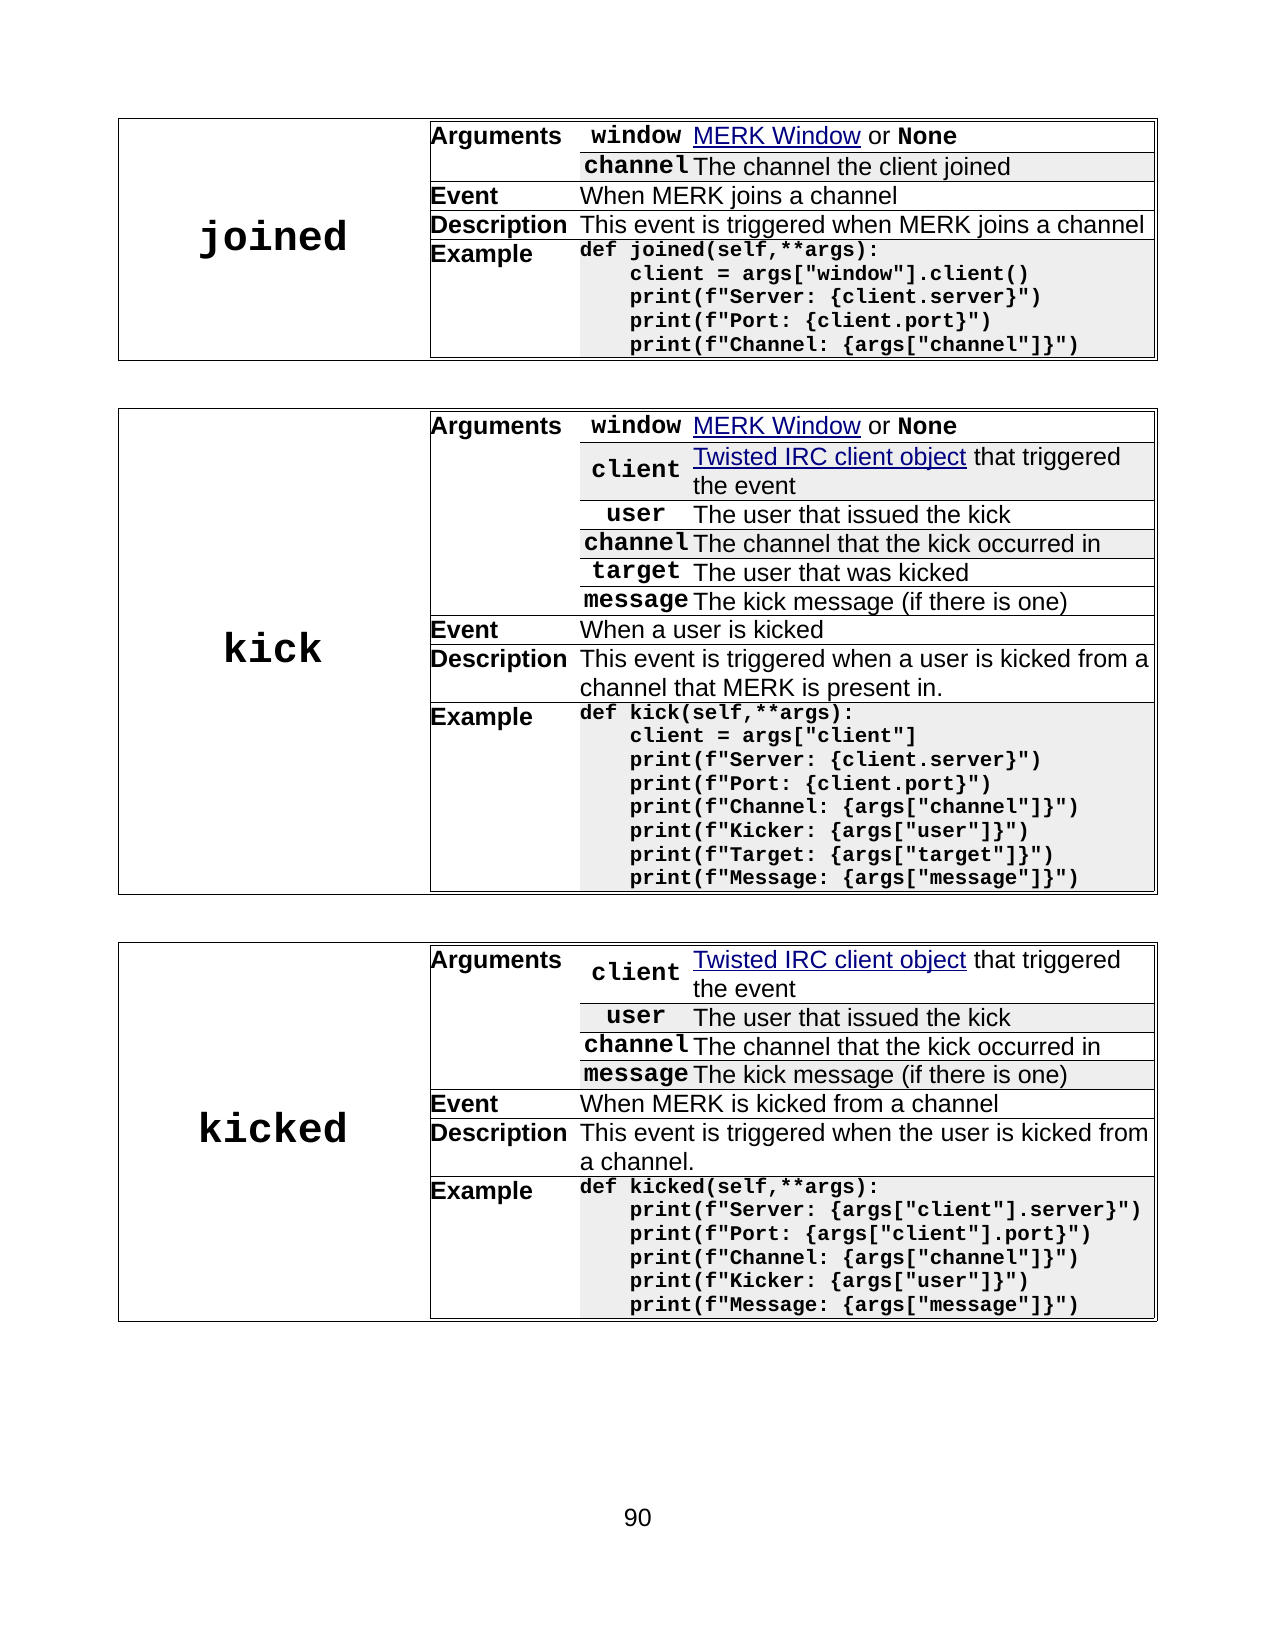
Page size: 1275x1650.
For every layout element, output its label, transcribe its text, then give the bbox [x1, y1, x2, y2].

table_cell channel [580, 153, 693, 181]
table_header [427, 943, 1157, 1321]
table_header client [580, 946, 693, 1003]
table_header Arguments [431, 122, 579, 181]
table_cell Description [431, 645, 579, 702]
table_cell def kick(self,**args): client = args["client"] print(f"Server: {client.server}") print(f"Port: {client.port}") print(f"Channel: {args["channel"]}") print(f"Kicker: {args["user"]}") print(f"Target: {args["target"]}") print(f"Message: {args["message"]}") [580, 703, 1154, 891]
table_header Arguments [431, 412, 579, 615]
table_cell The user that issued the kick [693, 501, 1154, 529]
table_cell This event is triggered when the user is kicked from a channel. [580, 1119, 1154, 1176]
table_cell Description [431, 1119, 579, 1176]
table_cell Description [431, 211, 579, 239]
table_header MERK Window or None [693, 122, 1154, 152]
table_cell When a user is kicked [580, 616, 1154, 644]
table_cell def kicked(self,**args): print(f"Server: {args["client"].server}") print(f"Port: {args["client"].port}") print(f"Channel: {args["channel"]}") print(f"Kicker: {args["user"]}") print(f"Message: {args["message"]}") [580, 1177, 1154, 1318]
table_header [427, 409, 1157, 894]
table_cell def joined(self,**args): client = args["window"].client() print(f"Server: {client.server}") print(f"Port: {client.port}") print(f"Channel: {args["channel"]}") [580, 240, 1154, 357]
table_cell Example [431, 240, 579, 357]
table_header [427, 119, 1157, 360]
table_cell The channel that the kick occurred in [693, 1033, 1154, 1060]
table_cell message [580, 587, 693, 615]
table_header MERK Window or None [693, 412, 1154, 442]
table_cell The user that was kicked [693, 559, 1154, 586]
table_cell target [580, 559, 693, 586]
table_cell The channel the client joined [693, 153, 1154, 181]
table_cell This event is triggered when a user is kicked from a channel that MERK is present in. [580, 645, 1154, 702]
table_cell Example [431, 1177, 579, 1318]
table_cell When MERK joins a channel [580, 182, 1154, 210]
table_header kicked [119, 943, 427, 1321]
table_cell The channel that the kick occurred in [693, 530, 1154, 558]
table_cell Example [431, 703, 579, 891]
table_cell This event is triggered when MERK joins a channel [580, 211, 1154, 239]
table_cell The kick message (if there is one) [693, 587, 1154, 615]
table_cell Twisted IRC client object that triggered the event [693, 443, 1154, 500]
table_header joined [119, 119, 427, 360]
table_header window [580, 412, 693, 442]
table_cell The user that issued the kick [693, 1004, 1154, 1032]
table_cell user [580, 501, 693, 529]
table_cell channel [580, 1033, 693, 1060]
table_cell user [580, 1004, 693, 1032]
table_cell client [580, 443, 693, 500]
table_header Twisted IRC client object that triggered the event [693, 946, 1154, 1003]
table_header kick [119, 409, 427, 894]
table_cell When MERK is kicked from a channel [580, 1090, 1154, 1118]
table_cell Event [431, 1090, 579, 1118]
table_header Arguments [431, 946, 579, 1089]
table_cell Event [431, 616, 579, 644]
table_header window [580, 122, 693, 152]
table_cell The kick message (if there is one) [693, 1061, 1154, 1089]
table_cell message [580, 1061, 693, 1089]
table_cell channel [580, 530, 693, 558]
table_cell Event [431, 182, 579, 210]
